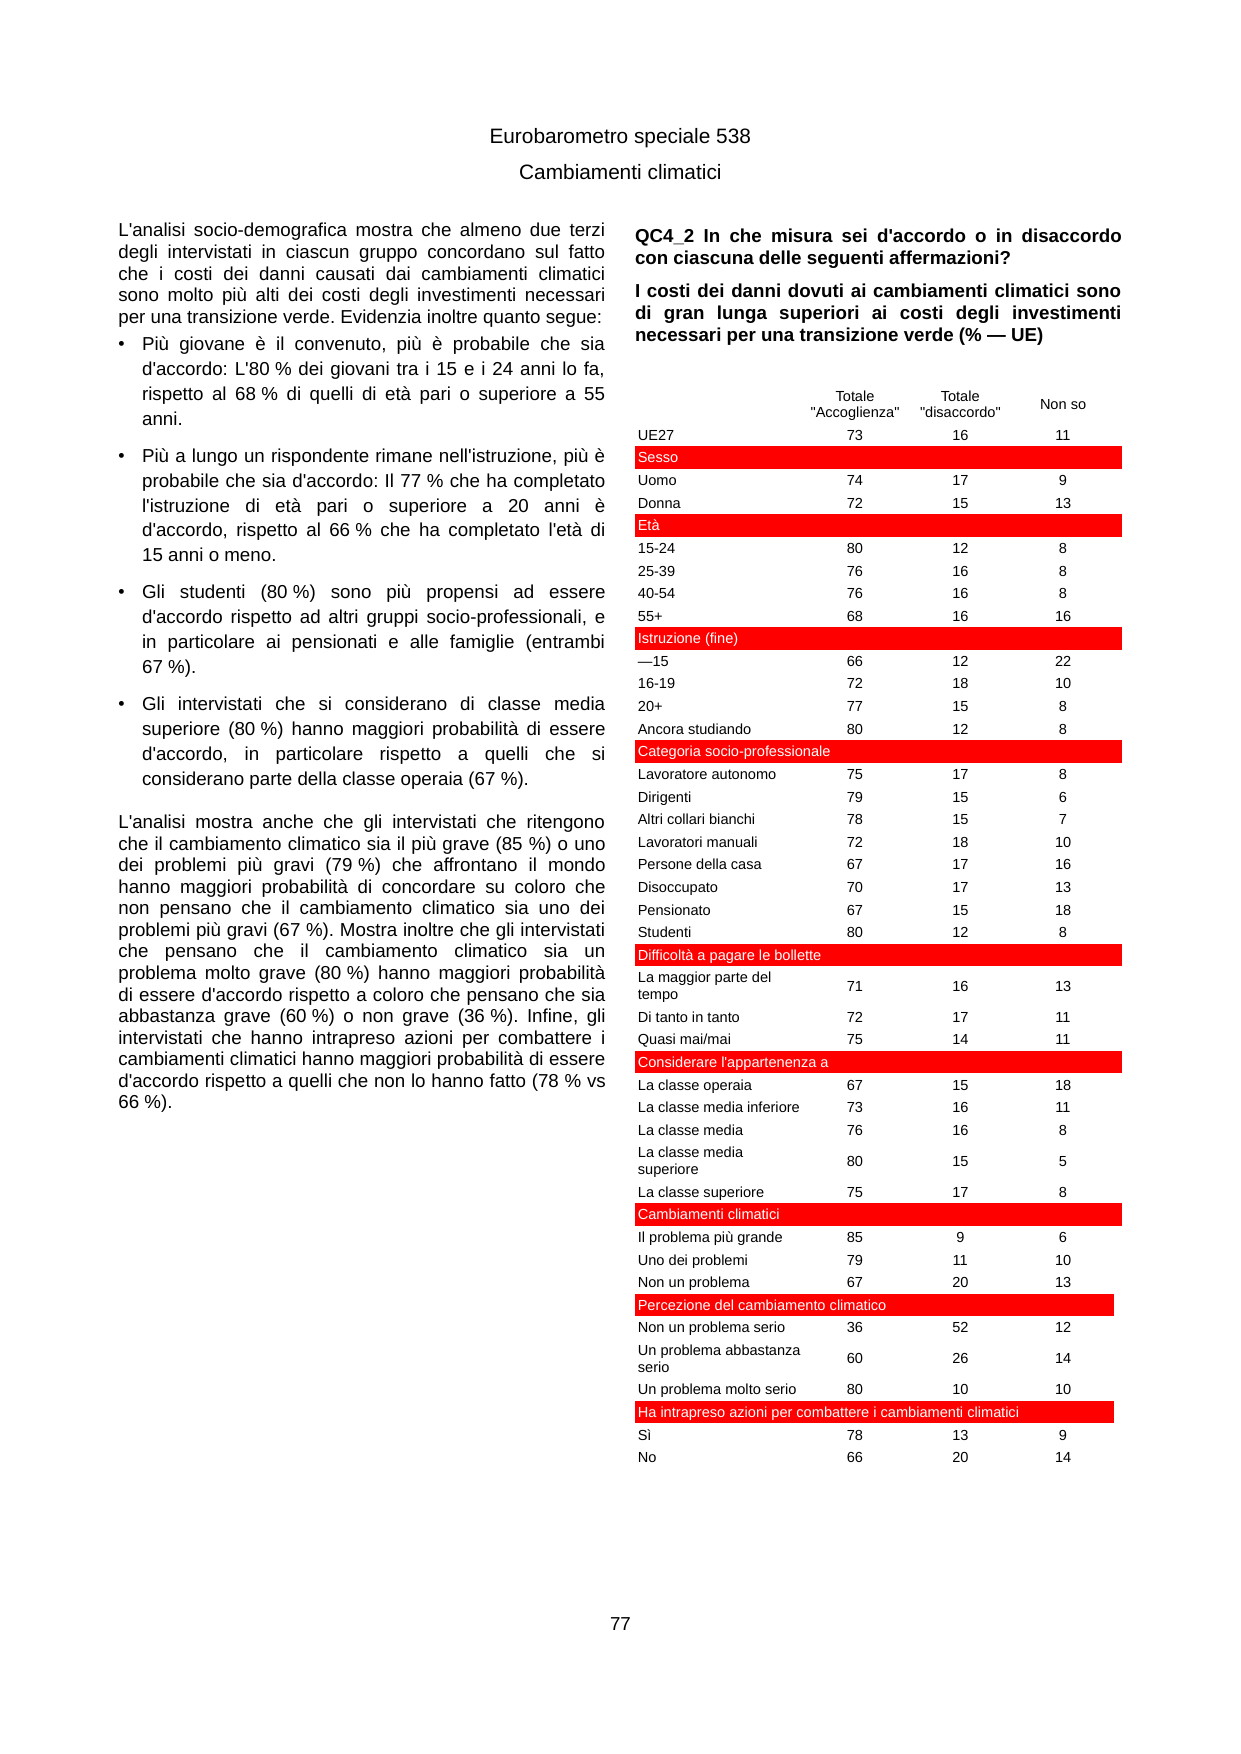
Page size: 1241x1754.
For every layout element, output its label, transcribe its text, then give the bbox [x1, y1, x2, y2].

table_cell 26 [904, 1339, 1016, 1378]
table_cell 80 [805, 1141, 904, 1181]
table_cell Dirigenti [635, 785, 805, 808]
table_cell 11 [1016, 424, 1109, 446]
table_cell 80 [805, 1378, 904, 1401]
table_cell 11 [904, 1248, 1016, 1271]
table_cell 79 [805, 785, 904, 808]
table_cell 8 [1016, 1181, 1109, 1203]
table_cell 67 [805, 853, 904, 876]
table_cell Età [635, 514, 1122, 537]
table_cell Altri collari bianchi [635, 808, 805, 831]
table_cell 15-24 [635, 537, 805, 559]
table_cell UE27 [635, 424, 805, 446]
table_cell 67 [805, 1073, 904, 1096]
table_cell [1110, 582, 1122, 604]
table_cell [1110, 1423, 1122, 1446]
table_cell 75 [805, 1181, 904, 1203]
table_cell [1110, 424, 1122, 446]
table_cell [1110, 1446, 1122, 1468]
table_cell [1110, 491, 1122, 514]
table_cell [1110, 966, 1122, 1006]
table_cell 14 [1016, 1339, 1109, 1378]
table_cell 16 [904, 605, 1016, 627]
table_cell 20 [904, 1271, 1016, 1293]
table_cell 11 [1016, 1006, 1109, 1028]
table_cell 8 [1016, 1119, 1109, 1141]
table_cell 12 [1016, 1316, 1109, 1339]
table_cell 8 [1016, 718, 1109, 740]
table_cell [1114, 1294, 1122, 1316]
table_cell 8 [1016, 537, 1109, 559]
table_cell 15 [904, 491, 1016, 514]
table_cell 5 [1016, 1141, 1109, 1181]
table_cell 78 [805, 808, 904, 831]
table_cell La classe media inferiore [635, 1096, 805, 1118]
table_cell 12 [904, 718, 1016, 740]
table_cell [1110, 1339, 1122, 1378]
table_cell Non un problema [635, 1271, 805, 1293]
table_cell [1114, 1401, 1122, 1423]
table_cell Di tanto in tanto [635, 1006, 805, 1028]
table_cell 6 [1016, 785, 1109, 808]
table_cell Il problema più grande [635, 1226, 805, 1248]
table_cell 25-39 [635, 559, 805, 582]
table_cell 72 [805, 831, 904, 853]
table_cell 7 [1016, 808, 1109, 831]
table_cell 76 [805, 1119, 904, 1141]
table_cell 71 [805, 966, 904, 1006]
table_cell [1110, 1248, 1122, 1271]
table_cell Quasi mai/mai [635, 1028, 805, 1051]
table_cell 8 [1016, 559, 1109, 582]
table_cell [1110, 672, 1122, 695]
table_cell [1110, 1028, 1122, 1051]
list Più a lungo un rispondente rimane nell'istruzione, più è probabile che sia d'accordo: Il 77 % che ha completato l'istruzione di età pari o superiore a 20 anni è d'accordo, rispetto al 66 % che ha completato l'età di 15 anni o meno. [118, 445, 605, 566]
table_header Non so [1016, 384, 1109, 424]
table_cell Cambiamenti climatici [635, 1203, 1122, 1226]
table_cell 72 [805, 491, 904, 514]
table_cell 76 [805, 582, 904, 604]
table_cell 76 [805, 559, 904, 582]
table_cell [1110, 831, 1122, 853]
table_cell Considerare l'appartenenza a [635, 1051, 1122, 1073]
table_cell 13 [1016, 491, 1109, 514]
table_cell 66 [805, 650, 904, 672]
table_cell [1110, 1096, 1122, 1118]
table_cell 15 [904, 1073, 1016, 1096]
text L'analisi socio-demografica mostra che almeno due terzi degli intervistati in ciascun gruppo concordano sul fatto che i costi dei danni causati dai cambiamenti climatici sono molto più alti dei costi degli investimenti necessari per una transizione verde. Evidenzia inoltre quanto segue: [118, 219, 605, 327]
table_cell Studenti [635, 921, 805, 943]
table_cell Categoria socio-professionale [635, 740, 1122, 763]
table_cell 66 [805, 1446, 904, 1468]
table_cell 14 [1016, 1446, 1109, 1468]
table_cell 22 [1016, 650, 1109, 672]
table_cell 85 [805, 1226, 904, 1248]
table_cell Persone della casa [635, 853, 805, 876]
table_cell Ha intrapreso azioni per combattere i cambiamenti climatici [635, 1401, 1114, 1423]
table_cell [1110, 537, 1122, 559]
table_cell Uno dei problemi [635, 1248, 805, 1271]
table_cell [1110, 1006, 1122, 1028]
table_cell 16 [1016, 853, 1109, 876]
table_cell La classe media superiore [635, 1141, 805, 1181]
table_cell [1110, 695, 1122, 717]
table_cell 80 [805, 537, 904, 559]
table_cell [1110, 605, 1122, 627]
table_cell [1110, 1378, 1122, 1401]
table_cell 10 [1016, 831, 1109, 853]
table_header [1110, 384, 1122, 424]
table_cell 12 [904, 650, 1016, 672]
table_cell 12 [904, 537, 1016, 559]
table_cell 79 [805, 1248, 904, 1271]
table_cell 16 [904, 582, 1016, 604]
table_cell 8 [1016, 921, 1109, 943]
table_cell 77 [805, 695, 904, 717]
table_cell 74 [805, 469, 904, 491]
table_cell 16 [904, 559, 1016, 582]
table_cell 16 [904, 1119, 1016, 1141]
table_header Totale "disaccordo" [904, 384, 1016, 424]
table_header Totale "Accoglienza" [805, 384, 904, 424]
table_cell 9 [1016, 1423, 1109, 1446]
table_cell 13 [1016, 1271, 1109, 1293]
table_cell 18 [904, 831, 1016, 853]
table_cell [1110, 763, 1122, 785]
table_cell [1110, 1181, 1122, 1203]
table_cell Sì [635, 1423, 805, 1446]
table_cell Ancora studiando [635, 718, 805, 740]
table_cell 16 [904, 966, 1016, 1006]
table_cell Disoccupato [635, 876, 805, 898]
table_cell 73 [805, 1096, 904, 1118]
table_cell 11 [1016, 1028, 1109, 1051]
table_cell La classe superiore [635, 1181, 805, 1203]
table_cell [1110, 1226, 1122, 1248]
table_cell 17 [904, 469, 1016, 491]
table_cell [1110, 808, 1122, 831]
table_cell 20 [904, 1446, 1016, 1468]
table_cell 70 [805, 876, 904, 898]
table_cell 73 [805, 424, 904, 446]
table_cell La classe operaia [635, 1073, 805, 1096]
table_cell 72 [805, 1006, 904, 1028]
table_cell Sesso [635, 446, 1122, 469]
table_cell [1110, 718, 1122, 740]
table_cell 80 [805, 921, 904, 943]
table_cell [1110, 469, 1122, 491]
table_cell 67 [805, 1271, 904, 1293]
table_cell [1110, 921, 1122, 943]
table_cell La maggior parte del tempo [635, 966, 805, 1006]
table_cell [1110, 853, 1122, 876]
text L'analisi mostra anche che gli intervistati che ritengono che il cambiamento climatico sia il più grave (85 %) o uno dei problemi più gravi (79 %) che affrontano il mondo hanno maggiori probabilità di concordare su coloro che non pensano che il cambiamento climatico sia uno dei problemi più gravi (67 %). Mostra inoltre che gli intervistati che pensano che il cambiamento climatico sia un problema molto grave (80 %) hanno maggiori probabilità di essere d'accordo rispetto a coloro che pensano che sia abbastanza grave (60 %) o non grave (36 %). Infine, gli intervistati che hanno intrapreso azioni per combattere i cambiamenti climatici hanno maggiori probabilità di essere d'accordo rispetto a quelli che non lo hanno fatto (78 % vs 66 %). [118, 811, 605, 1113]
table_cell Un problema abbastanza serio [635, 1339, 805, 1378]
table_cell 8 [1016, 695, 1109, 717]
table_cell 17 [904, 763, 1016, 785]
table_cell 67 [805, 898, 904, 921]
table_cell 15 [904, 808, 1016, 831]
list Più giovane è il convenuto, più è probabile che sia d'accordo: L'80 % dei giovani tra i 15 e i 24 anni lo fa, rispetto al 68 % di quelli di età pari o superiore a 55 anni. [118, 333, 605, 429]
table_cell 40-54 [635, 582, 805, 604]
table_cell 15 [904, 785, 1016, 808]
table_cell La classe media [635, 1119, 805, 1141]
table_cell 6 [1016, 1226, 1109, 1248]
table_cell 16 [904, 1096, 1016, 1118]
table_cell 17 [904, 1181, 1016, 1203]
table_cell [1110, 559, 1122, 582]
table_cell [1110, 650, 1122, 672]
table_cell 13 [1016, 876, 1109, 898]
table_cell 9 [904, 1226, 1016, 1248]
table_cell 18 [904, 672, 1016, 695]
table_cell 18 [1016, 1073, 1109, 1096]
table_cell Istruzione (fine) [635, 627, 1122, 650]
table_cell 16 [1016, 605, 1109, 627]
table_cell 20+ [635, 695, 805, 717]
table_cell 13 [904, 1423, 1016, 1446]
table_cell —15 [635, 650, 805, 672]
table_cell 15 [904, 1141, 1016, 1181]
table_cell [1110, 1141, 1122, 1181]
table_cell Lavoratori manuali [635, 831, 805, 853]
table_cell [1110, 1316, 1122, 1339]
table_cell 9 [1016, 469, 1109, 491]
table_cell 36 [805, 1316, 904, 1339]
table_cell 75 [805, 763, 904, 785]
table_cell 13 [1016, 966, 1109, 1006]
table_cell No [635, 1446, 805, 1468]
table_cell 52 [904, 1316, 1016, 1339]
table_cell Non un problema serio [635, 1316, 805, 1339]
table_cell [1110, 785, 1122, 808]
table_cell [1110, 1073, 1122, 1096]
table_cell 15 [904, 695, 1016, 717]
table_cell 80 [805, 718, 904, 740]
table_cell 78 [805, 1423, 904, 1446]
table_cell Percezione del cambiamento climatico [635, 1294, 1114, 1316]
table_cell Un problema molto serio [635, 1378, 805, 1401]
table_cell 10 [904, 1378, 1016, 1401]
table_cell Donna [635, 491, 805, 514]
table_cell [1110, 1119, 1122, 1141]
table_cell 55+ [635, 605, 805, 627]
table_cell 10 [1016, 672, 1109, 695]
table_cell 68 [805, 605, 904, 627]
table_cell Uomo [635, 469, 805, 491]
table_cell 8 [1016, 763, 1109, 785]
table_cell 16-19 [635, 672, 805, 695]
table_cell Difficoltà a pagare le bollette [635, 944, 1122, 966]
table_cell 10 [1016, 1248, 1109, 1271]
table_cell Pensionato [635, 898, 805, 921]
table_cell 17 [904, 853, 1016, 876]
table_cell 18 [1016, 898, 1109, 921]
table_cell 8 [1016, 582, 1109, 604]
table_cell 60 [805, 1339, 904, 1378]
table_cell [1110, 898, 1122, 921]
table_cell [1110, 876, 1122, 898]
table_cell [1110, 1271, 1122, 1293]
table_cell 75 [805, 1028, 904, 1051]
list Gli studenti (80 %) sono più propensi ad essere d'accordo rispetto ad altri gruppi socio-professionali, e in particolare ai pensionati e alle famiglie (entrambi 67 %). [118, 581, 605, 677]
list Gli intervistati che si considerano di classe media superiore (80 %) hanno maggiori probabilità di essere d'accordo, in particolare rispetto a quelli che si considerano parte della classe operaia (67 %). [118, 693, 605, 789]
table_cell 17 [904, 876, 1016, 898]
table_cell 17 [904, 1006, 1016, 1028]
table_cell 10 [1016, 1378, 1109, 1401]
table_cell 14 [904, 1028, 1016, 1051]
table_header [635, 384, 805, 424]
table_cell 16 [904, 424, 1016, 446]
table_cell 12 [904, 921, 1016, 943]
table_cell 15 [904, 898, 1016, 921]
table_cell Lavoratore autonomo [635, 763, 805, 785]
table_cell 11 [1016, 1096, 1109, 1118]
text QC4_2 In che misura sei d'accordo o in disaccordo con ciascuna delle seguenti affermazioni? [635, 225, 1122, 268]
table_cell 72 [805, 672, 904, 695]
text I costi dei danni dovuti ai cambiamenti climatici sono di gran lunga superiori ai costi degli investimenti necessari per una transizione verde (% — UE) [635, 280, 1122, 345]
